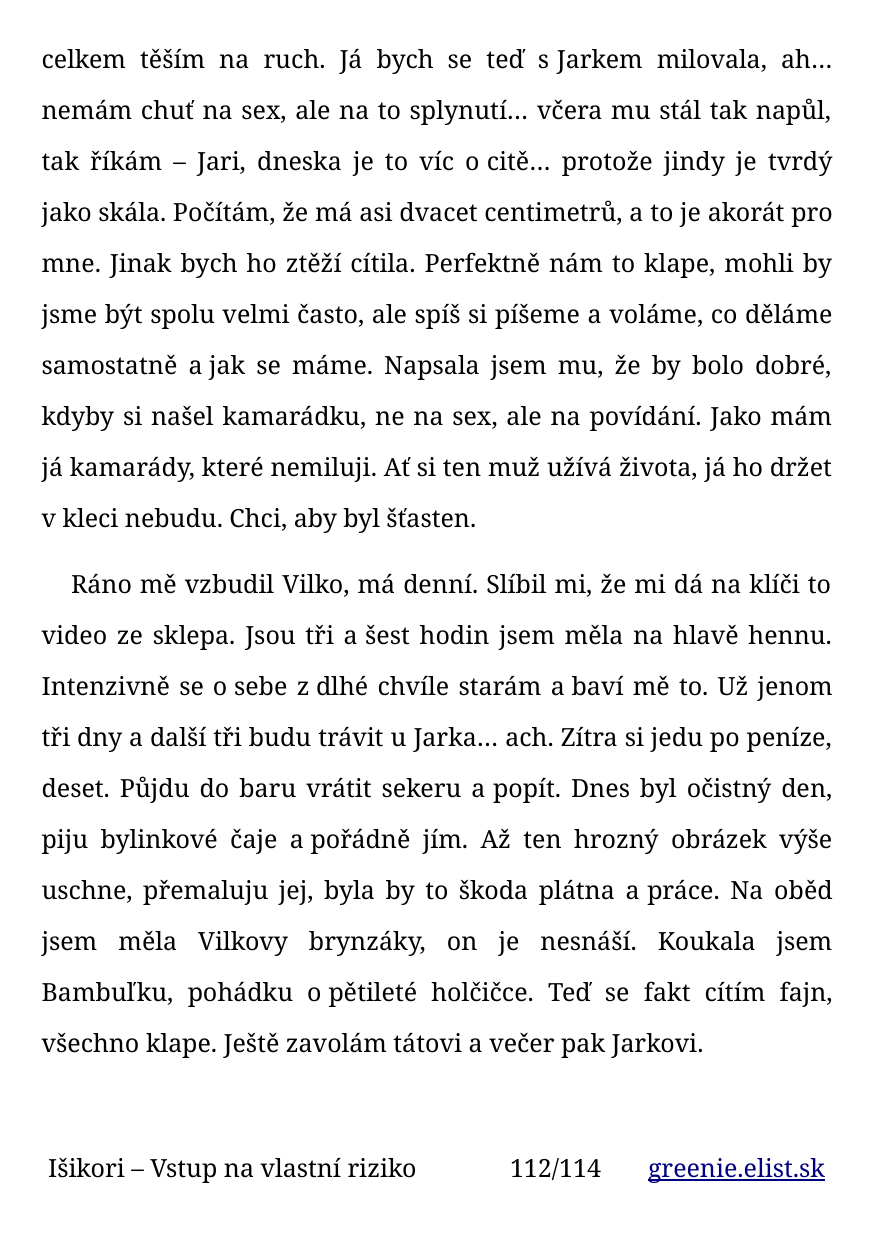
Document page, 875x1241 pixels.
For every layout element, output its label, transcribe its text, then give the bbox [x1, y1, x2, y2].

text Ráno mě vzbudil Vilko, má denní. Slíbil mi, že mi dá na klíči to video ze sklepa. Jsou tři a šest hodin jsem měla na hlavě hennu. Intenzivně se o sebe z dlhé chvíle starám a baví mě to. Už jenom tři dny a další tři budu trávit u Jarka… ach. Zítra si jedu po peníze, deset. Půjdu do baru vrátit sekeru a popít. Dnes byl očistný den, piju bylinkové čaje a pořádně jím. Až ten hrozný obrázek výše uschne, přemaluju jej, byla by to škoda plátna a práce. Na oběd jsem měla Vilkovy brynzáky, on je nesnáší. Koukala jsem Bambuľku, pohádku o pětileté holčičce. Teď se fakt cítím fajn, všechno klape. Ještě zavolám tátovi a večer pak Jarkovi. [41, 566, 833, 1060]
text celkem těším na ruch. Já bych se teď s Jarkem milovala, ah… nemám chuť na sex, ale na to splynutí… včera mu stál tak napůl, tak říkám – Jari, dneska je to víc o citě… protože jindy je tvrdý jako skála. Počítám, že má asi dvacet centimetrů, a to je akorát pro mne. Jinak bych ho ztěží cítila. Perfektně nám to klape, mohli by jsme být spolu velmi často, ale spíš si píšeme a voláme, co děláme samostatně a jak se máme. Napsala jsem mu, že by bolo dobré, kdyby si našel kamarádku, ne na sex, ale na povídání. Jako mám já kamarády, které nemiluji. Ať si ten muž užívá života, já ho držet v kleci nebudu. Chci, aby byl šťasten. [41, 41, 833, 535]
